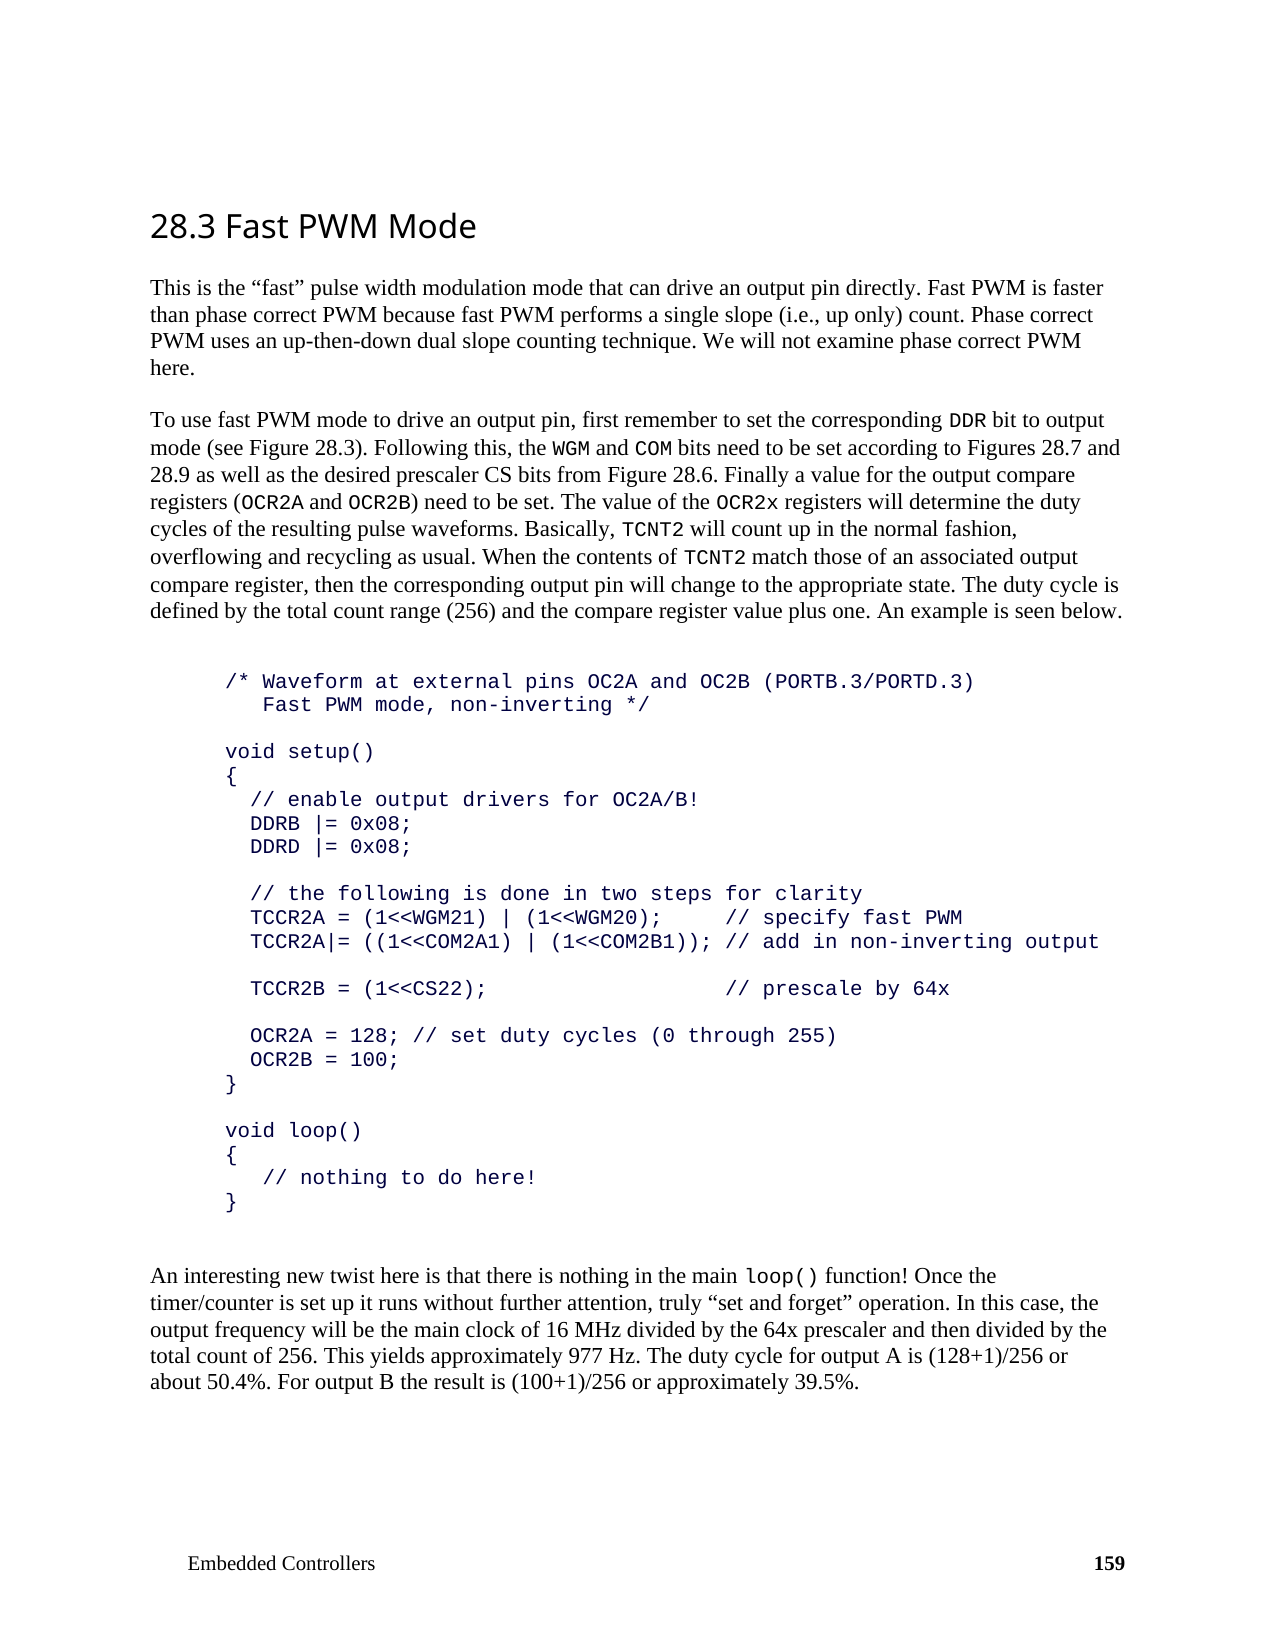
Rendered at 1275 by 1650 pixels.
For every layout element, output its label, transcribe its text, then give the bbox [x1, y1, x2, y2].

text OCR2A = 128; // set duty cycles (0 through 255) [225, 1025, 1125, 1049]
text An interesting new twist here is that there is nothing in the main loop() function! Once the timer/counter is set up it runs without further attention, truly “set and forget” operation. In this case, the output frequency will be the main clock of 16 MHz divided by the 64x prescaler and then divided by the total count of 256. This yields approximately 977 Hz. The duty cycle for output A is (128+1)/256 or about 50.4%. For output B the result is (100+1)/256 or approximately 39.5%. [150, 1262, 1125, 1395]
subtitle 28.3 Fast PWM Mode [150, 203, 1125, 248]
text } [225, 1191, 1125, 1214]
text TCCR2A|= ((1<<COM2A1) | (1<<COM2B1)); // add in non-inverting output [225, 931, 1125, 954]
text // the following is done in two steps for clarity [225, 883, 1125, 907]
text Fast PWM mode, non-inverting */ [225, 694, 1125, 718]
text To use fast PWM mode to drive an output pin, first remember to set the corresponding DDR bit to output mode (see Figure 28.3). Following this, the WGM and COM bits need to be set according to Figures 28.7 and 28.9 as well as the desired prescaler CS bits from Figure 28.6. Finally a value for the output compare registers (OCR2A and OCR2B) need to be set. The value of the OCR2x registers will determine the duty cycles of the resulting pulse waveforms. Basically, TCNT2 will count up in the normal fashion, overflowing and recycling as usual. When the contents of TCNT2 match those of an associated output compare register, then the corresponding output pin will change to the appropriate state. The duty cycle is defined by the total count range (256) and the compare register value plus one. An example is seen below. [150, 406, 1125, 623]
text This is the “fast” pulse width modulation mode that can drive an output pin directly. Fast PWM is faster than phase correct PWM because fast PWM performs a single slope (i.e., up only) count. Phase correct PWM uses an up-then-down dual slope counting technique. We will not examine phase correct PWM here. [150, 274, 1125, 380]
text DDRD |= 0x08; [225, 836, 1125, 860]
text /* Waveform at external pins OC2A and OC2B (PORTB.3/PORTD.3) [225, 671, 1125, 694]
text void loop() [225, 1120, 1125, 1143]
text // nothing to do here! [225, 1167, 1125, 1191]
text // enable output drivers for OC2A/B! [225, 789, 1125, 812]
text { [225, 765, 1125, 789]
text TCCR2A = (1<<WGM21) | (1<<WGM20); // specify fast PWM [225, 907, 1125, 931]
text DDRB |= 0x08; [225, 812, 1125, 836]
text void setup() [225, 742, 1125, 765]
text { [225, 1143, 1125, 1167]
text OCR2B = 100; [225, 1049, 1125, 1073]
text } [225, 1073, 1125, 1096]
text TCCR2B = (1<<CS22); // prescale by 64x [225, 978, 1125, 1002]
